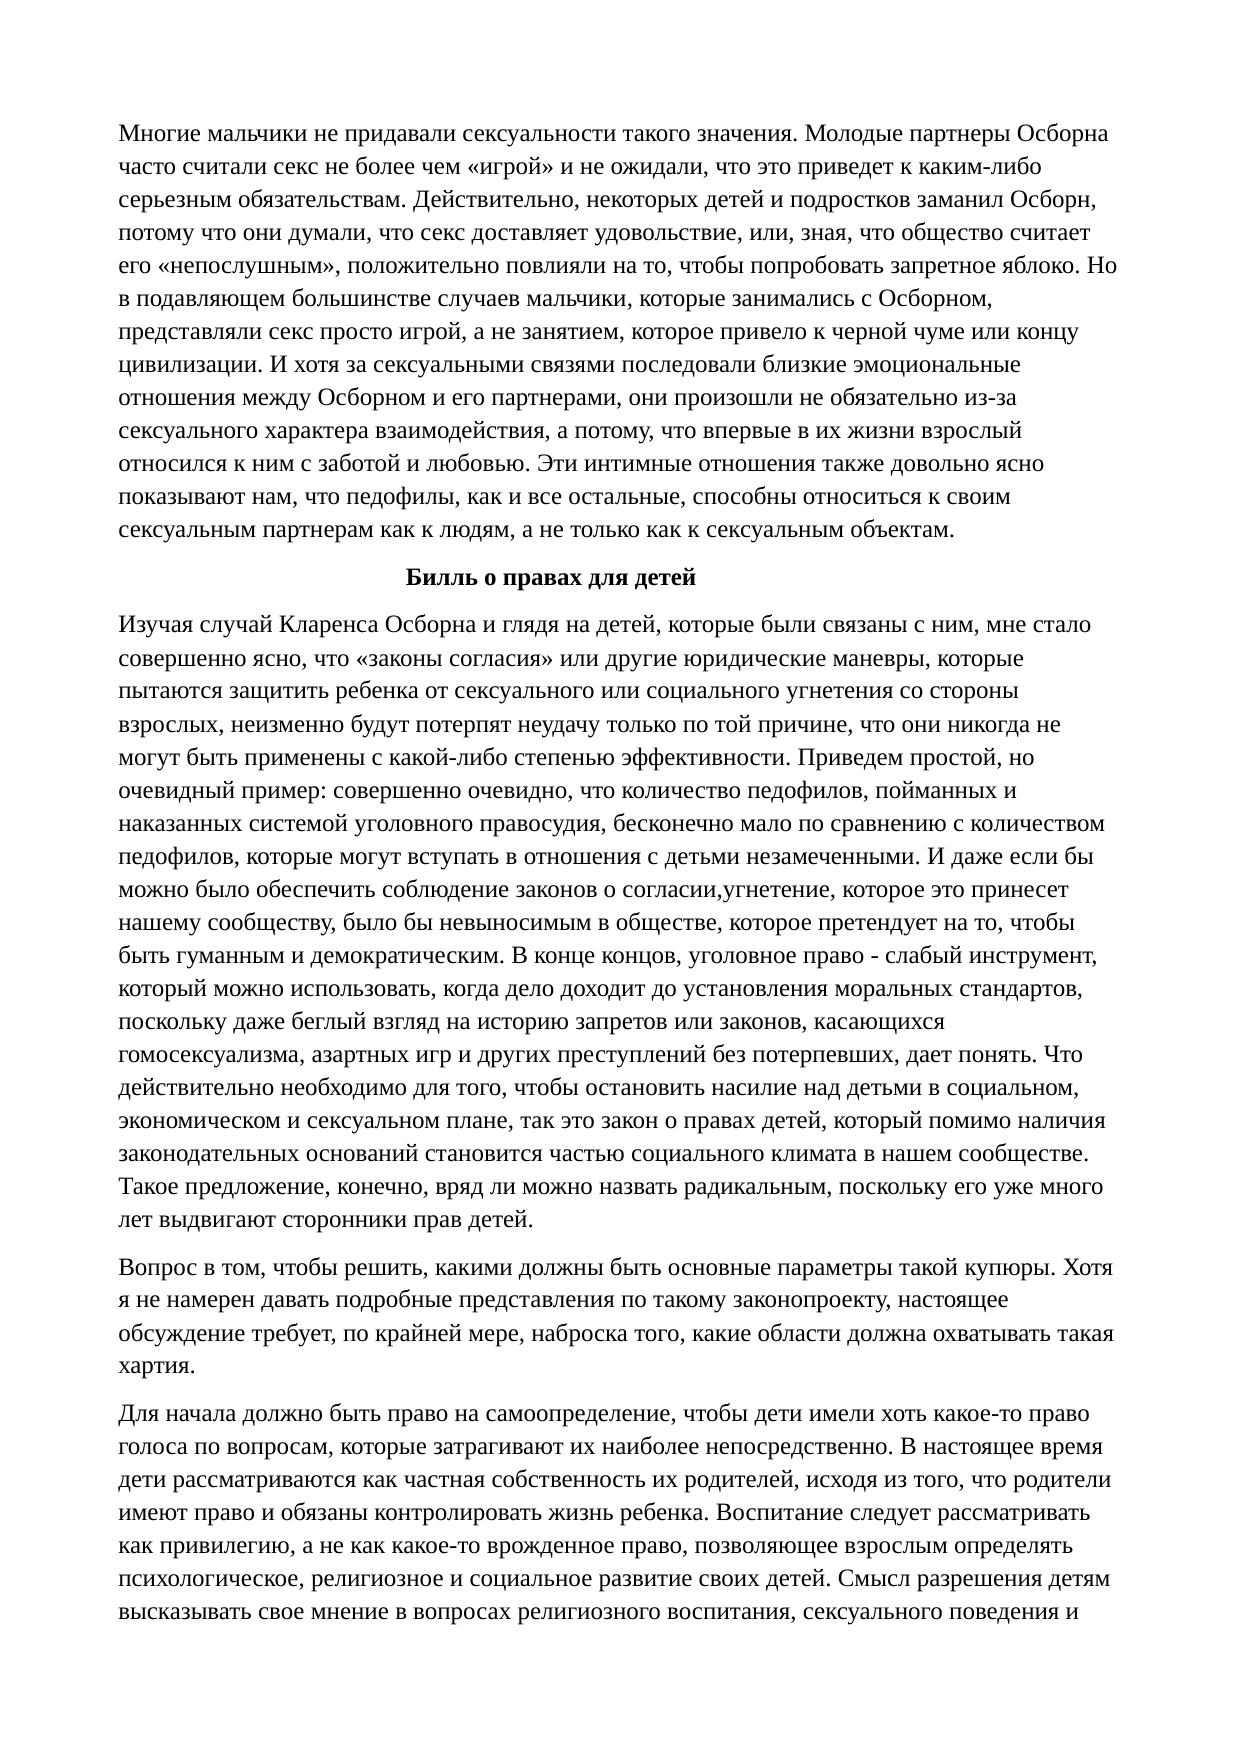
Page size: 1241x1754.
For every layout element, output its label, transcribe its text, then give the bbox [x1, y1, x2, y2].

text Для начала должно быть право на самоопределение, чтобы дети имели хоть какое-то право голоса по вопросам, которые затрагивают их наиболее непосредственно. В настоящее время дети рассматриваются как частная собственность их родителей, исходя из того, что родители имеют право и обязаны контролировать жизнь ребенка. Воспитание следует рассматривать как привилегию, а не как какое-то врожденное право, позволяющее взрослым определять психологическое, религиозное и социальное развитие своих детей. Смысл разрешения детям высказывать свое мнение в вопросах религиозного воспитания, сексуального поведения и [118, 1398, 1122, 1625]
text Билль о правах для детей [118, 562, 1122, 591]
text Многие мальчики не придавали сексуальности такого значения. Молодые партнеры Осборна часто считали секс не более чем «игрой» и не ожидали, что это приведет к каким-либо серьезным обязательствам. Действительно, некоторых детей и подростков заманил Осборн, потому что они думали, что секс доставляет удовольствие, или, зная, что общество считает его «непослушным», положительно повлияли на то, чтобы попробовать запретное яблоко. Но в подавляющем большинстве случаев мальчики, которые занимались с Осборном, представляли секс просто игрой, а не занятием, которое привело к черной чуме или концу цивилизации. И хотя за сексуальными связями последовали близкие эмоциональные отношения между Осборном и его партнерами, они произошли не обязательно из-за сексуального характера взаимодействия, а потому, что впервые в их жизни взрослый относился к ним с заботой и любовью. Эти интимные отношения также довольно ясно показывают нам, что педофилы, как и все остальные, способны относиться к своим сексуальным партнерам как к людям, а не только как к сексуальным объектам. [118, 118, 1122, 543]
text Изучая случай Кларенса Осборна и глядя на детей, которые были связаны с ним, мне стало совершенно ясно, что «законы согласия» или другие юридические маневры, которые пытаются защитить ребенка от сексуального или социального угнетения со стороны взрослых, неизменно будут потерпят неудачу только по той причине, что они никогда не могут быть применены с какой-либо степенью эффективности. Приведем простой, но очевидный пример: совершенно очевидно, что количество педофилов, пойманных и наказанных системой уголовного правосудия, бесконечно мало по сравнению с количеством педофилов, которые могут вступать в отношения с детьми незамеченными. И даже если бы можно было обеспечить соблюдение законов о согласии,угнетение, которое это принесет нашему сообществу, было бы невыносимым в обществе, которое претендует на то, чтобы быть гуманным и демократическим. В конце концов, уголовное право - слабый инструмент, который можно использовать, когда дело доходит до установления моральных стандартов, поскольку даже беглый взгляд на историю запретов или законов, касающихся гомосексуализма, азартных игр и других преступлений без потерпевших, дает понять. Что действительно необходимо для того, чтобы остановить насилие над детьми в социальном, экономическом и сексуальном плане, так это закон о правах детей, который помимо наличия законодательных оснований становится частью социального климата в нашем сообществе. Такое предложение, конечно, вряд ли можно назвать радикальным, поскольку его уже много лет выдвигают сторонники прав детей. [118, 609, 1122, 1233]
text Вопрос в том, чтобы решить, какими должны быть основные параметры такой купюры. Хотя я не намерен давать подробные представления по такому законопроекту, настоящее обсуждение требует, по крайней мере, наброска того, какие области должна охватывать такая хартия. [118, 1252, 1122, 1379]
